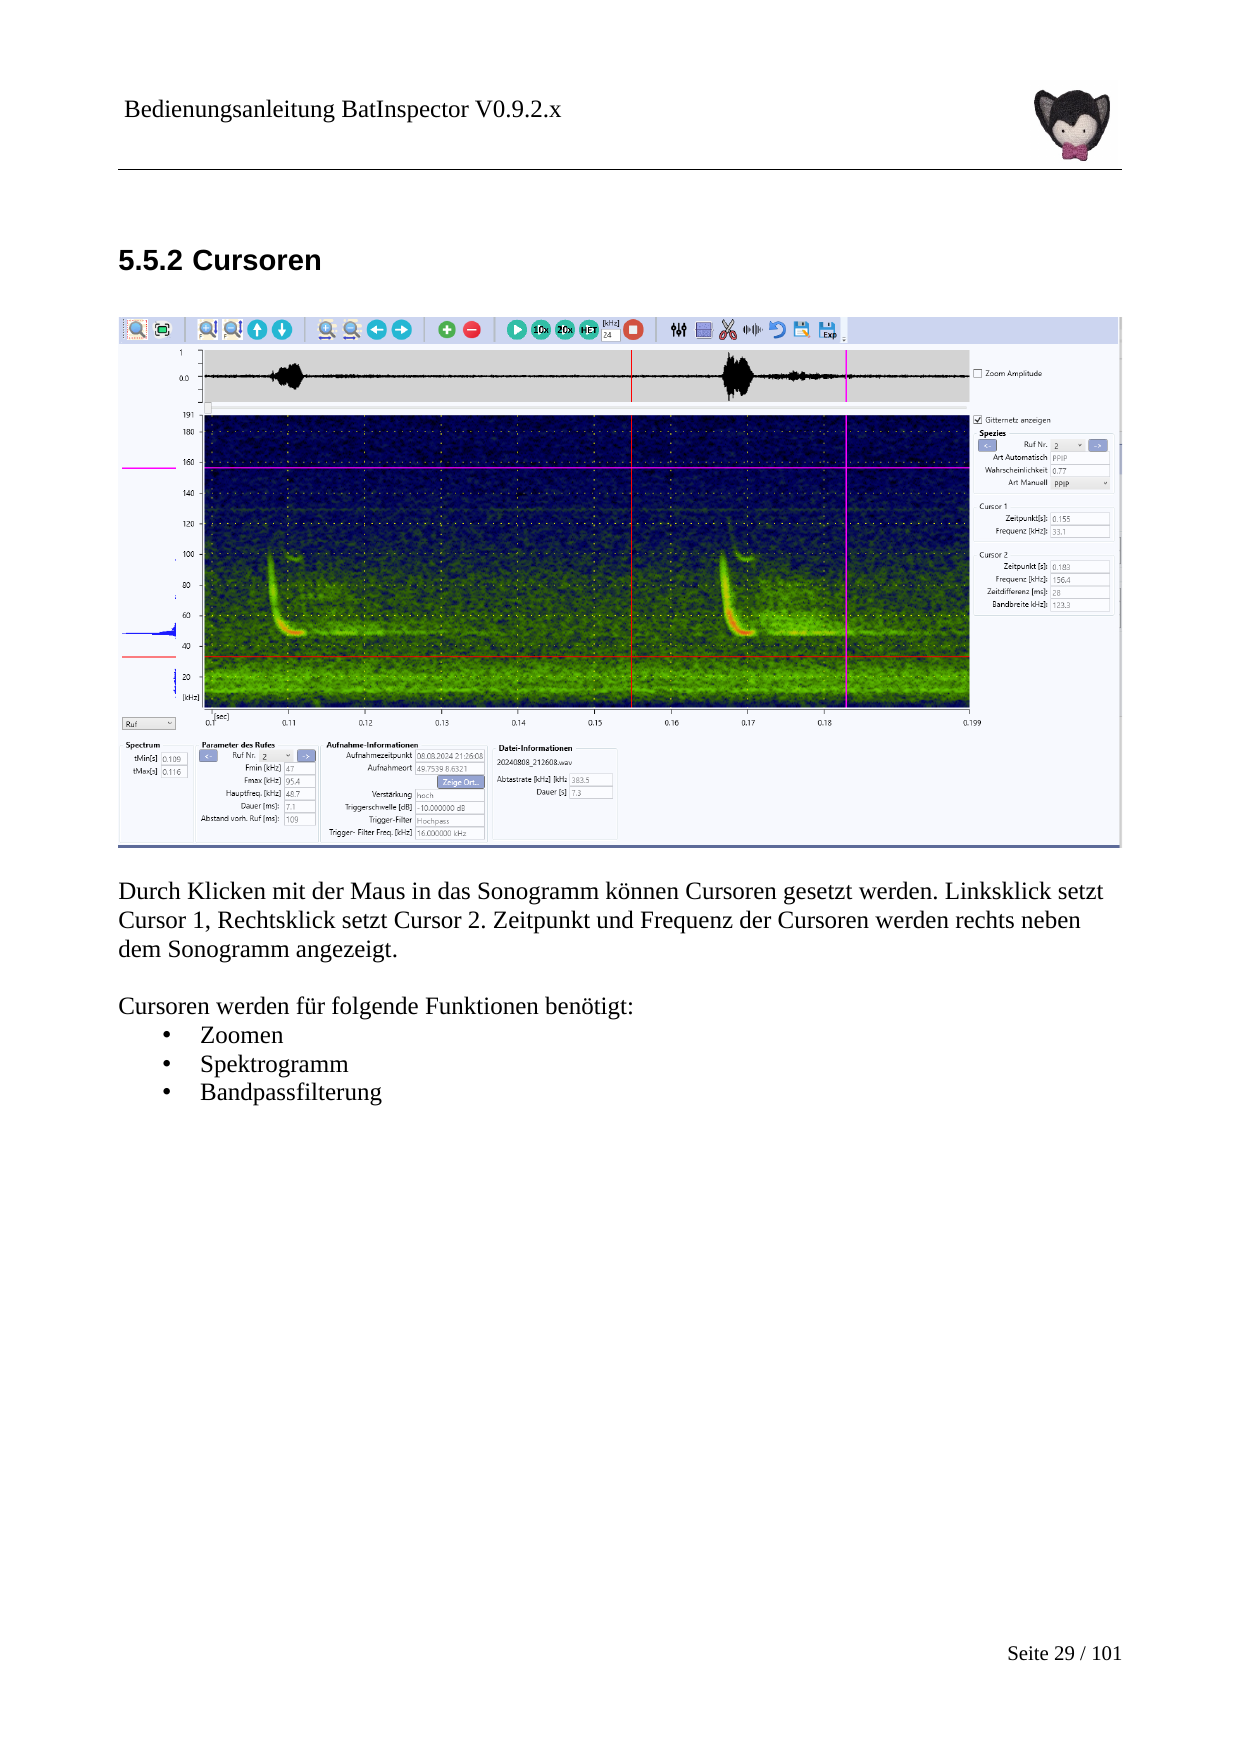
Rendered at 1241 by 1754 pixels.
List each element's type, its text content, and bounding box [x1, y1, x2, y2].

text Durch Klicken mit der Maus in das Sonogramm können Cursoren gesetzt werden. Linksklick setzt Cursor 1, Rechtsklick setzt Cursor 2. Zeitpunkt und Frequenz der Cursoren werden rechts neben dem Sonogramm angezeigt. [118, 876, 1122, 962]
subtitle Cursoren [118, 243, 1122, 276]
list Zoomen [162, 1020, 1122, 1049]
picture [118, 317, 1123, 848]
text Cursoren werden für folgende Funktionen benötigt: [118, 991, 1122, 1020]
picture [1030, 80, 1119, 169]
list Spektrogramm [162, 1049, 1122, 1077]
list Bandpassfilterung [162, 1077, 1122, 1106]
